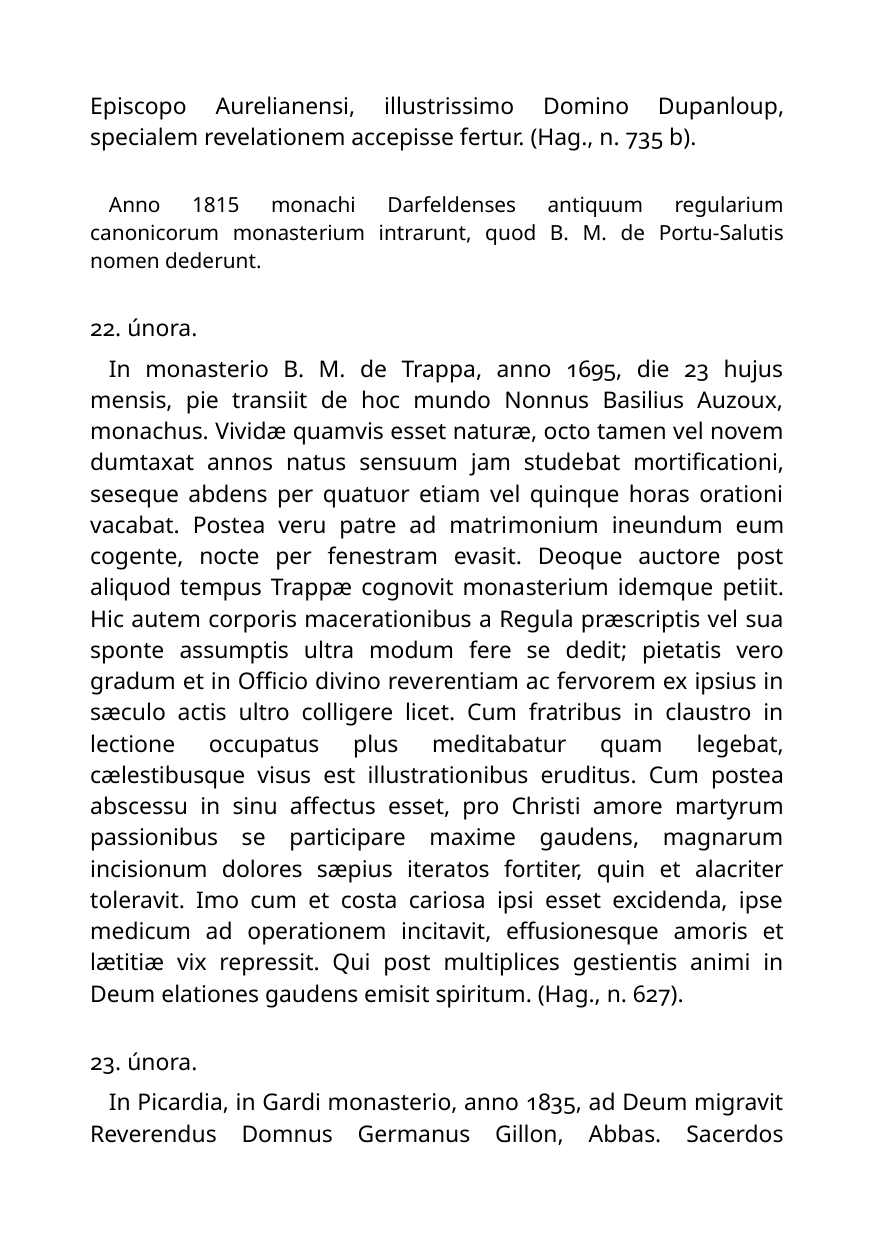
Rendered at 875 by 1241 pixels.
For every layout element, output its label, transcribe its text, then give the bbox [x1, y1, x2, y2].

text In Picardia, in Gardi monasterio, anno 1835, ad Deum migravit Reverendus Domnus Germanus Gillon, Abbas. Sacerdos [90, 1086, 784, 1149]
text In monasterio B. M. de Trappa, anno 1695, die 23 hujus mensis, pie transiit de hoc mundo Nonnus Basilius Auzoux, monachus. Vividæ quamvis esset naturæ, octo tamen vel novem dumtaxat annos natus sensuum jam stude­bat mortificationi, seseque abdens per quatuor etiam vel quinque horas orationi vacabat. Postea veru patre ad matri­monium ineundum eum cogente, nocte per fenestram evasit. Deoque auctore post aliquod tempus Trappæ cognovit mona­sterium idemque petiit. Hic autem corporis macerationibus a Regula præscriptis vel sua sponte assumptis ultra modum fere se dedit; pietatis vero gradum et in Officio divino reve­rentiam ac fervorem ex ipsius in sæculo actis ultro colligere licet. Cum fratribus in claustro in lectione occupatus plus meditabatur quam legebat, cælestibusque visus est illustratio­nibus eruditus. Cum postea abscessu in sinu affectus esset, pro Christi amore martyrum passionibus se participare maxime gaudens, magnarum incisionum dolores sæpius itera­tos fortiter, quin et alacriter toleravit. Imo cum et costa cariosa ipsi esset excidenda, ipse medicum ad operationem incitavit, effusionesque amoris et lætitiæ vix repressit. Qui post multiplices gestientis animi in Deum elationes gaudens emisit spiritum. (Hag., n. 627). [90, 353, 784, 1009]
text 22. února. [90, 312, 784, 344]
text Episcopo Aurelianensi, illustris­simo Domino Dupanloup, specialem revelationem accepisse fertur. (Hag., n. 735 b). [90, 90, 784, 152]
text Anno 1815 monachi Darfeldenses antiquum regularium canonicorum monaste­rium intrarunt, quod B. M. de Portu-Salutis nomen dederunt. [90, 190, 784, 275]
text 23. února. [90, 1046, 784, 1077]
